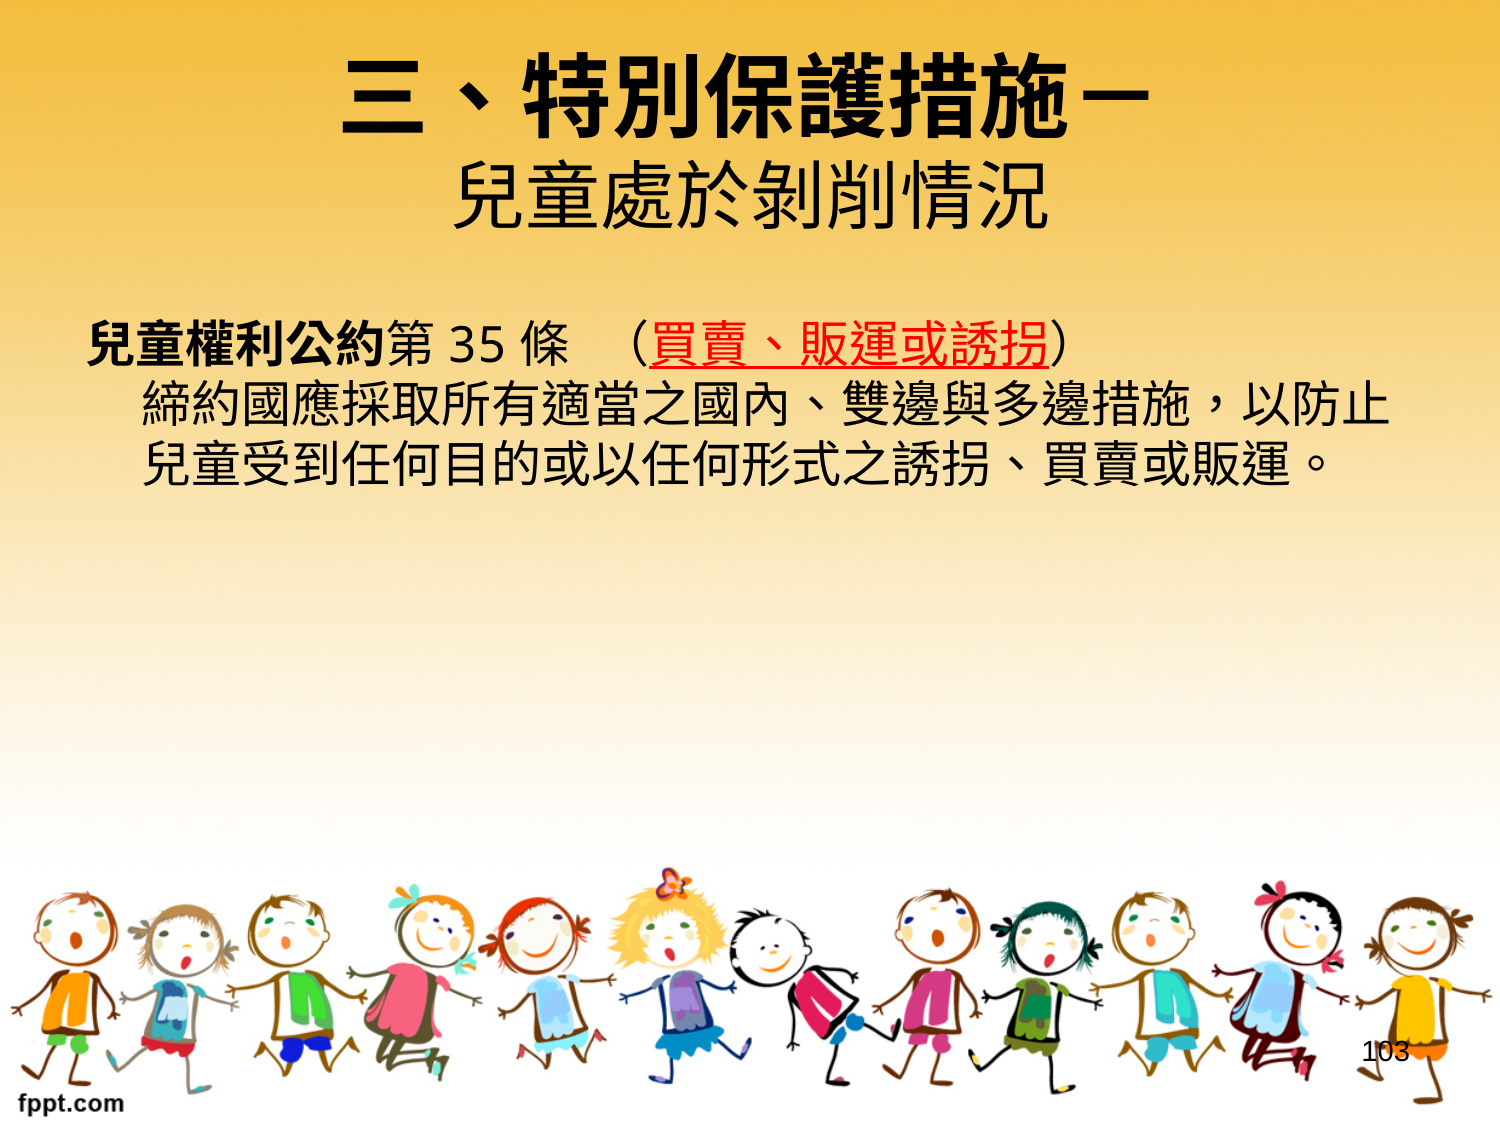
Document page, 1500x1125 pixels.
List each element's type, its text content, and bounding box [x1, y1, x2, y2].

picture [0, 0, 1500, 1125]
text_box [1074, 1024, 1426, 1103]
title 三、特別保護措施－ 兒童處於剝削情況 [75, 45, 1426, 233]
list 兒童權利公約第35條 （買賣、販運或誘拐） 締約國應採取所有適當之國內、雙邊與多邊措施，以防止兒童受到任何目的或以任何形式之誘拐、買賣或販運。 [70, 304, 1421, 1048]
